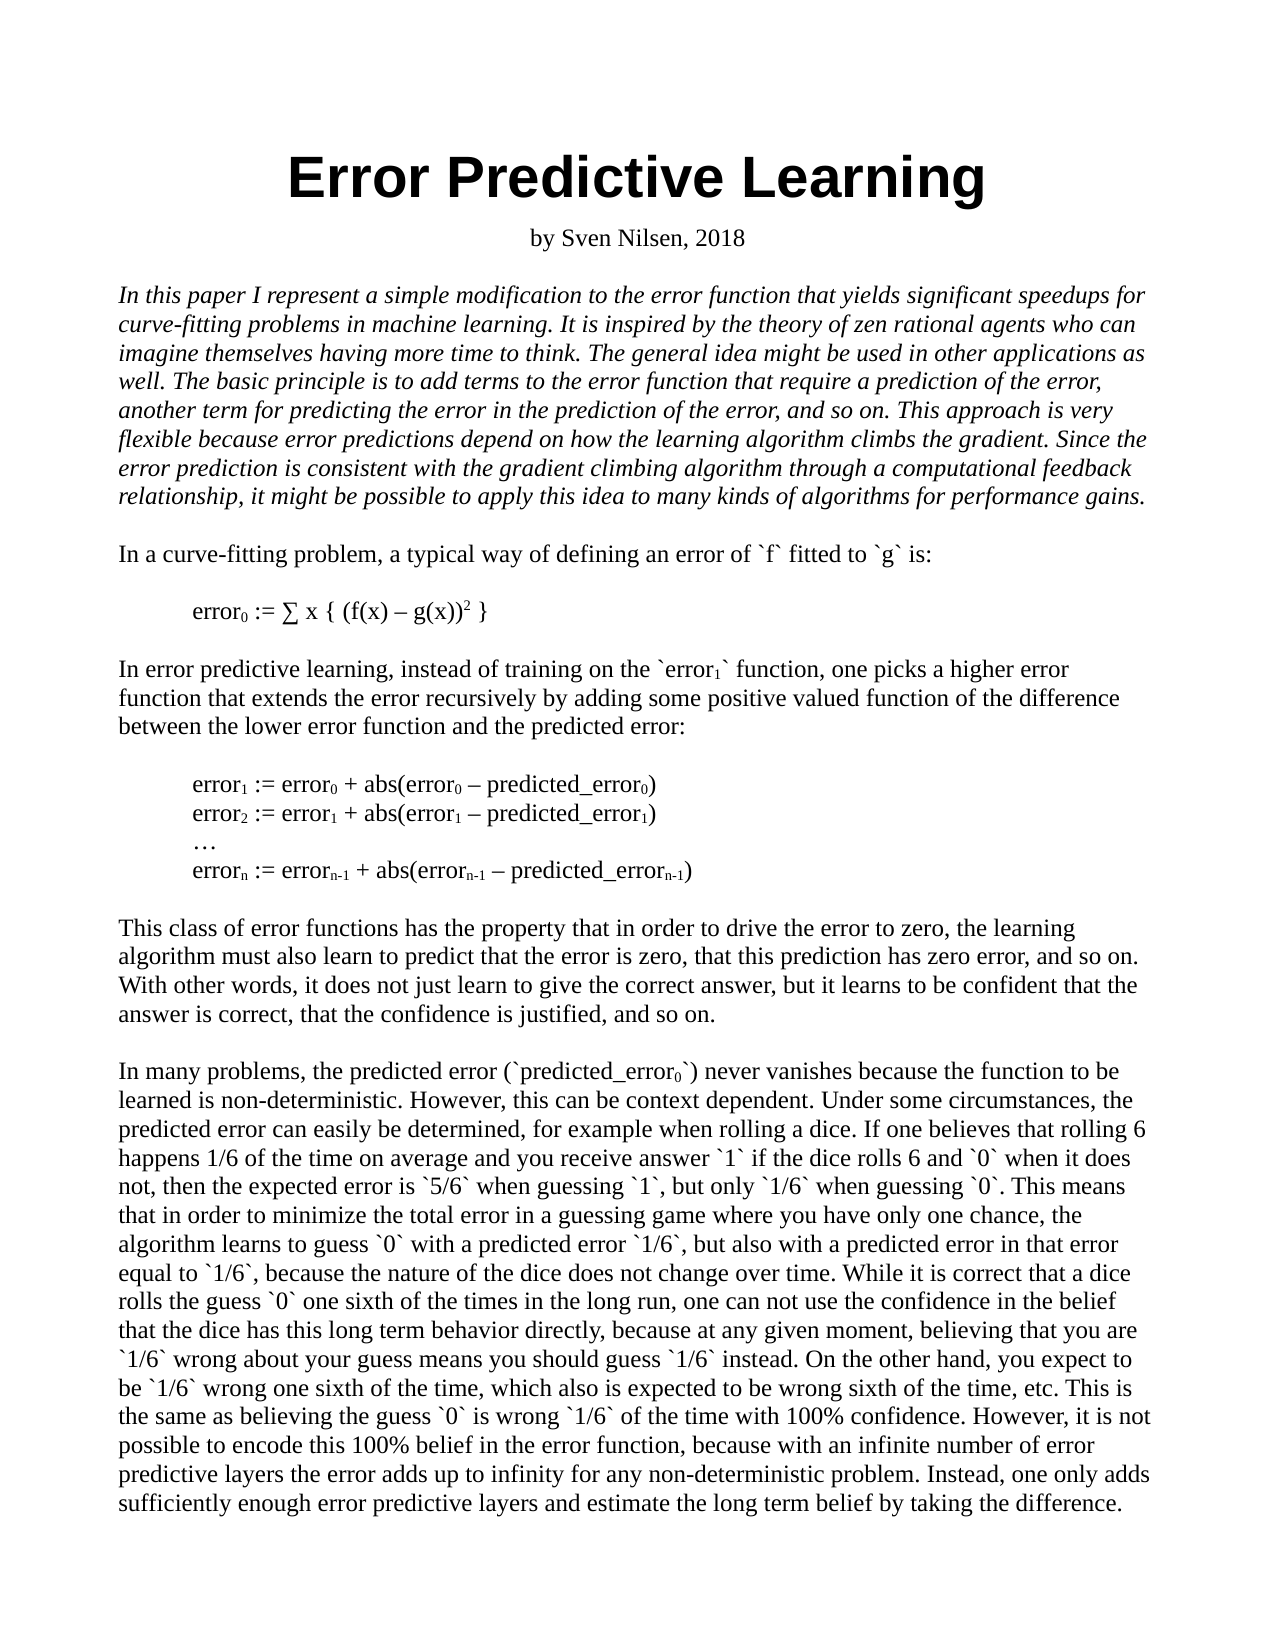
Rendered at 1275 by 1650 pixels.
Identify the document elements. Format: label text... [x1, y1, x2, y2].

text error0 := ∑ x { (f(x) – g(x))2 } [118, 596, 1157, 625]
text by Sven Nilsen, 2018 [118, 223, 1157, 251]
title Error Predictive Learning [118, 143, 1157, 210]
text error1 := error0 + abs(error0 – predicted_error0) [118, 769, 1157, 798]
text … [118, 826, 1157, 855]
text error2 := error1 + abs(error1 – predicted_error1) [118, 798, 1157, 826]
text In a curve-fitting problem, a typical way of defining an error of `f` fitted to `g` is: [118, 539, 1157, 568]
text In many problems, the predicted error (`predicted_error0`) never vanishes because the function to be learned is non-deterministic. However, this can be context dependent. Under some circumstances, the predicted error can easily be determined, for example when rolling a dice. If one believes that rolling 6 happens 1/6 of the time on average and you receive answer `1` if the dice rolls 6 and `0` when it does not, then the expected error is `5/6` when guessing `1`, but only `1/6` when guessing `0`. This means that in order to minimize the total error in a guessing game where you have only one chance, the algorithm learns to guess `0` with a predicted error `1/6`, but also with a predicted error in that error equal to `1/6`, because the nature of the dice does not change over time. While it is correct that a dice rolls the guess `0` one sixth of the times in the long run, one can not use the confidence in the belief that the dice has this long term behavior directly, because at any given moment, believing that you are `1/6` wrong about your guess means you should guess `1/6` instead. On the other hand, you expect to be `1/6` wrong one sixth of the time, which also is expected to be wrong sixth of the time, etc. This is the same as believing the guess `0` is wrong `1/6` of the time with 100% confidence. However, it is not possible to encode this 100% belief in the error function, because with an infinite number of error predictive layers the error adds up to infinity for any non-deterministic problem. Instead, one only adds sufficiently enough error predictive layers and estimate the long term belief by taking the difference. [118, 1056, 1157, 1516]
text errorn := errorn-1 + abs(errorn-1 – predicted_errorn-1) [118, 855, 1157, 884]
text In this paper I represent a simple modification to the error function that yields significant speedups for curve-fitting problems in machine learning. It is inspired by the theory of zen rational agents who can imagine themselves having more time to think. The general idea might be used in other applications as well. The basic principle is to add terms to the error function that require a prediction of the error, another term for predicting the error in the prediction of the error, and so on. This approach is very flexible because error predictions depend on how the learning algorithm climbs the gradient. Since the error prediction is consistent with the gradient climbing algorithm through a computational feedback relationship, it might be possible to apply this idea to many kinds of algorithms for performance gains. [118, 280, 1157, 510]
text This class of error functions has the property that in order to drive the error to zero, the learning algorithm must also learn to predict that the error is zero, that this prediction has zero error, and so on. With other words, it does not just learn to give the correct answer, but it learns to be confident that the answer is correct, that the confidence is justified, and so on. [118, 913, 1157, 1028]
text In error predictive learning, instead of training on the `error1` function, one picks a higher error function that extends the error recursively by adding some positive valued function of the difference between the lower error function and the predicted error: [118, 654, 1157, 740]
